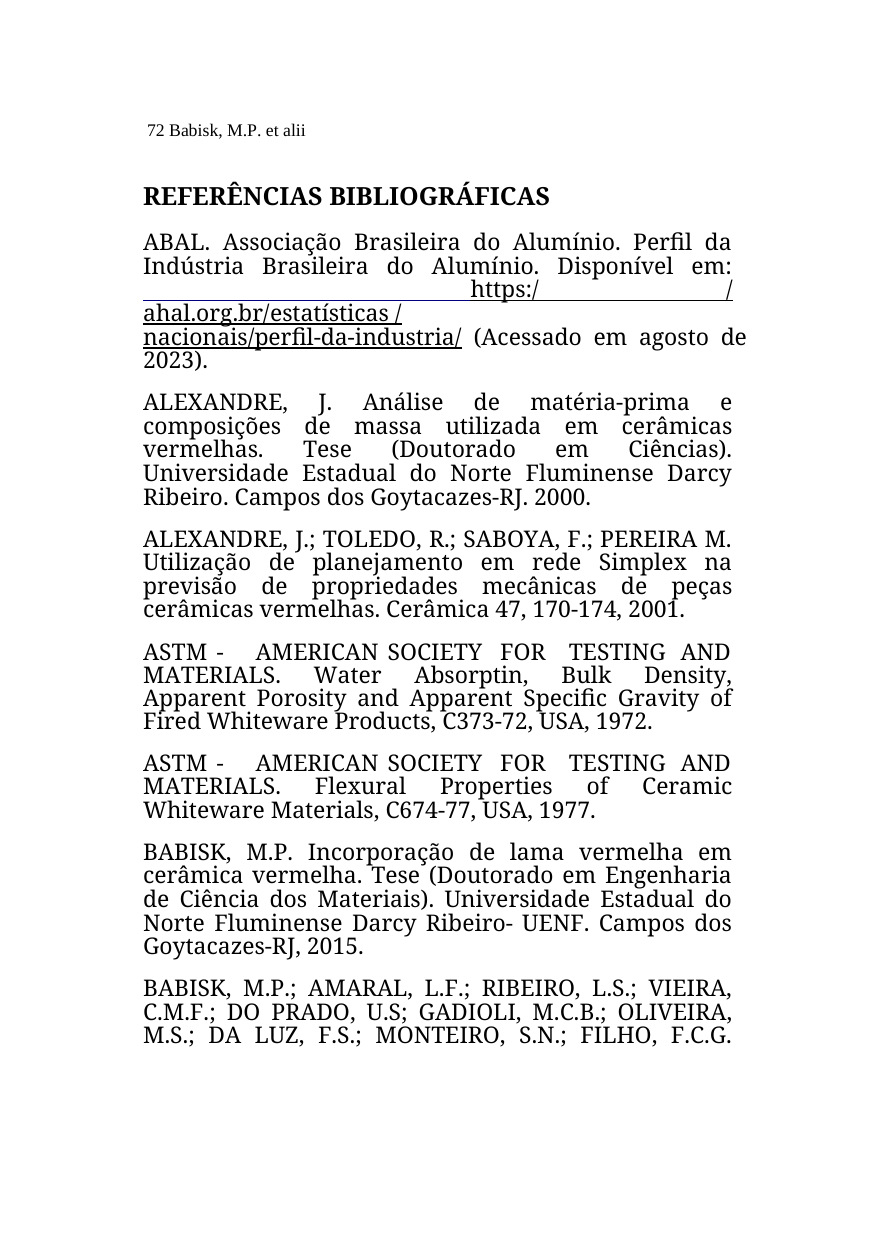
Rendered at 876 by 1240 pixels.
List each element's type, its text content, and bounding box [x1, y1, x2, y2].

text ahal.org.br/estatísticas / [143, 301, 733, 326]
text ALEXANDRE, J.; TOLEDO, R.; SABOYA, F.; PEREIRA M. Utilização de planejamento em rede Simplex na previsão de propriedades mecânicas de peças cerâmicas vermelhas. Cerâmica 47, 170-174, 2001. [143, 528, 733, 623]
text ASTM - AMERICAN SOCIETY FOR TESTING AND [143, 642, 747, 665]
text BABISK, M.P. Incorporação de lama vermelha em cerâmica vermelha. Tese (Doutorado em Engenharia de Ciência dos Materiais). Universidade Estadual do Norte Fluminense Darcy Ribeiro- UENF. Campos dos Goytacazes-RJ, 2015. [143, 842, 733, 959]
text ALEXANDRE, J. Análise de matéria-prima e composições de massa utilizada em cerâmicas vermelhas. Tese (Doutorado em Ciências). Universidade Estadual do Norte Fluminense Darcy Ribeiro. Campos dos Goytacazes-RJ. 2000. [143, 392, 733, 510]
subtitle REFERÊNCIAS BIBLIOGRÁFICAS [143, 185, 747, 210]
text ABAL. Associação Brasileira do Alumínio. Perfil da Indústria Brasileira do Alumínio. Disponível em: https:/ / [143, 232, 733, 300]
text MATERIALS. Water Absorptin, Bulk Density, Apparent Porosity and Apparent Specific Gravity of Fired Whiteware Products, C373-72, USA, 1972. [143, 665, 733, 734]
text nacionais/perfil-da-industria/ (Acessado em agosto de 2023). [143, 326, 747, 373]
text BABISK, M.P.; AMARAL, L.F.; RIBEIRO, L.S.; VIEIRA, C.M.F.; DO PRADO, U.S; GADIOLI, M.C.B.; OLIVEIRA, M.S.; DA LUZ, F.S.; MONTEIRO, S.N.; FILHO, F.C.G. [143, 978, 733, 1049]
text MATERIALS. Flexural Properties of Ceramic Whiteware Materials, C674-77, USA, 1977. [143, 776, 733, 823]
text ASTM - AMERICAN SOCIETY FOR TESTING AND [143, 752, 747, 776]
